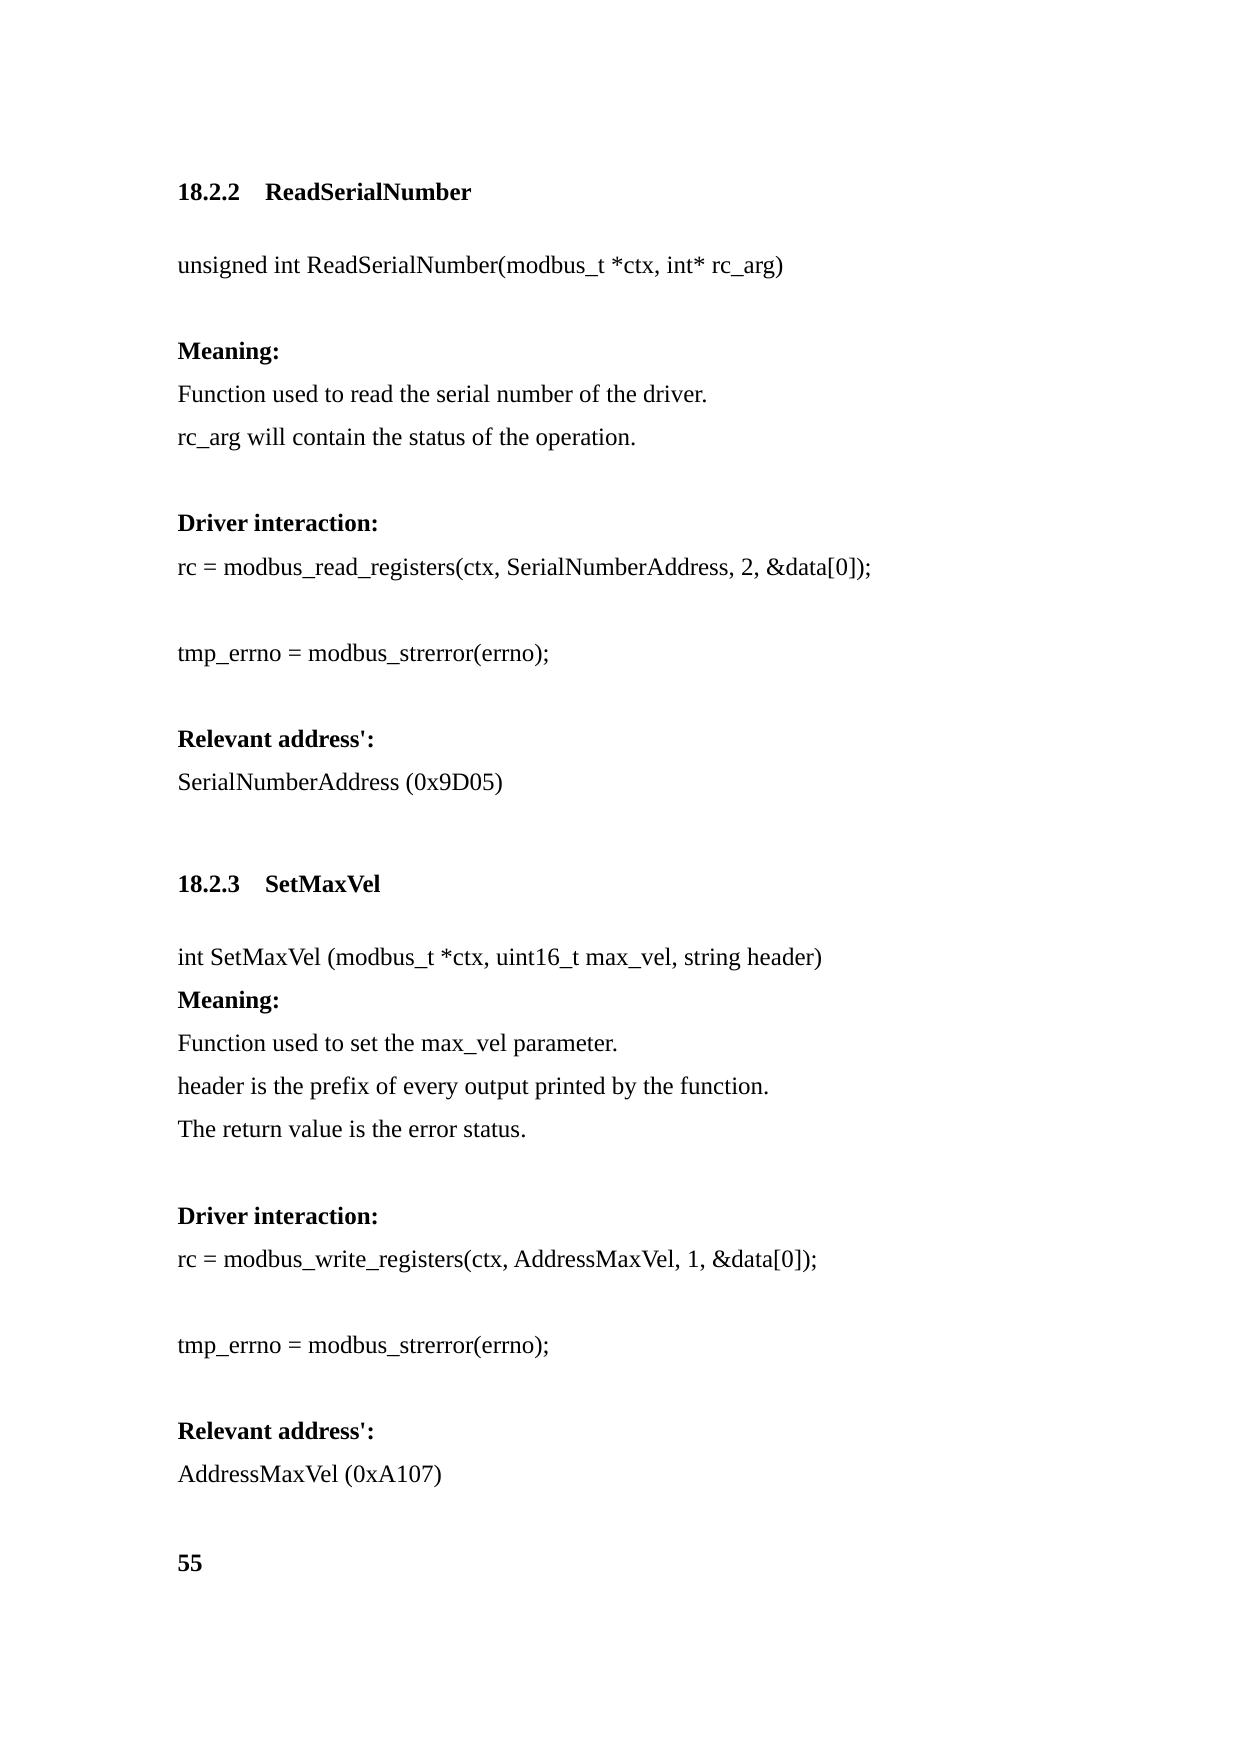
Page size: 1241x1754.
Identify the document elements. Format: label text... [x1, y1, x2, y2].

subtitle ReadSerialNumber [177, 177, 1063, 206]
text Function used to read the serial number of the driver. [177, 379, 1063, 408]
text rc_arg will contain the status of the operation. [177, 422, 1063, 451]
text Relevant address': [177, 724, 1063, 753]
text The return value is the error status. [177, 1114, 1063, 1143]
text rc = modbus_write_registers(ctx, AddressMaxVel, 1, &data[0]); [177, 1244, 1063, 1273]
text unsigned int ReadSerialNumber(modbus_t *ctx, int* rc_arg) [177, 250, 1063, 278]
text Function used to set the max_vel parameter. [177, 1028, 1063, 1057]
text SerialNumberAddress (0x9D05) [177, 767, 1063, 796]
text int SetMaxVel (modbus_t *ctx, uint16_t max_vel, string header) [177, 942, 1063, 971]
text rc = modbus_read_registers(ctx, SerialNumberAddress, 2, &data[0]); [177, 552, 1063, 580]
text header is the prefix of every output printed by the function. [177, 1071, 1063, 1100]
text tmp_errno = modbus_strerror(errno); [177, 638, 1063, 667]
text Driver interaction: [177, 1201, 1063, 1229]
text Relevant address': [177, 1416, 1063, 1445]
text AddressMaxVel (0xA107) [177, 1459, 1063, 1488]
text Meaning: [177, 336, 1063, 365]
text Driver interaction: [177, 508, 1063, 537]
text tmp_errno = modbus_strerror(errno); [177, 1330, 1063, 1359]
subtitle SetMaxVel [177, 869, 1063, 898]
text Meaning: [177, 985, 1063, 1014]
